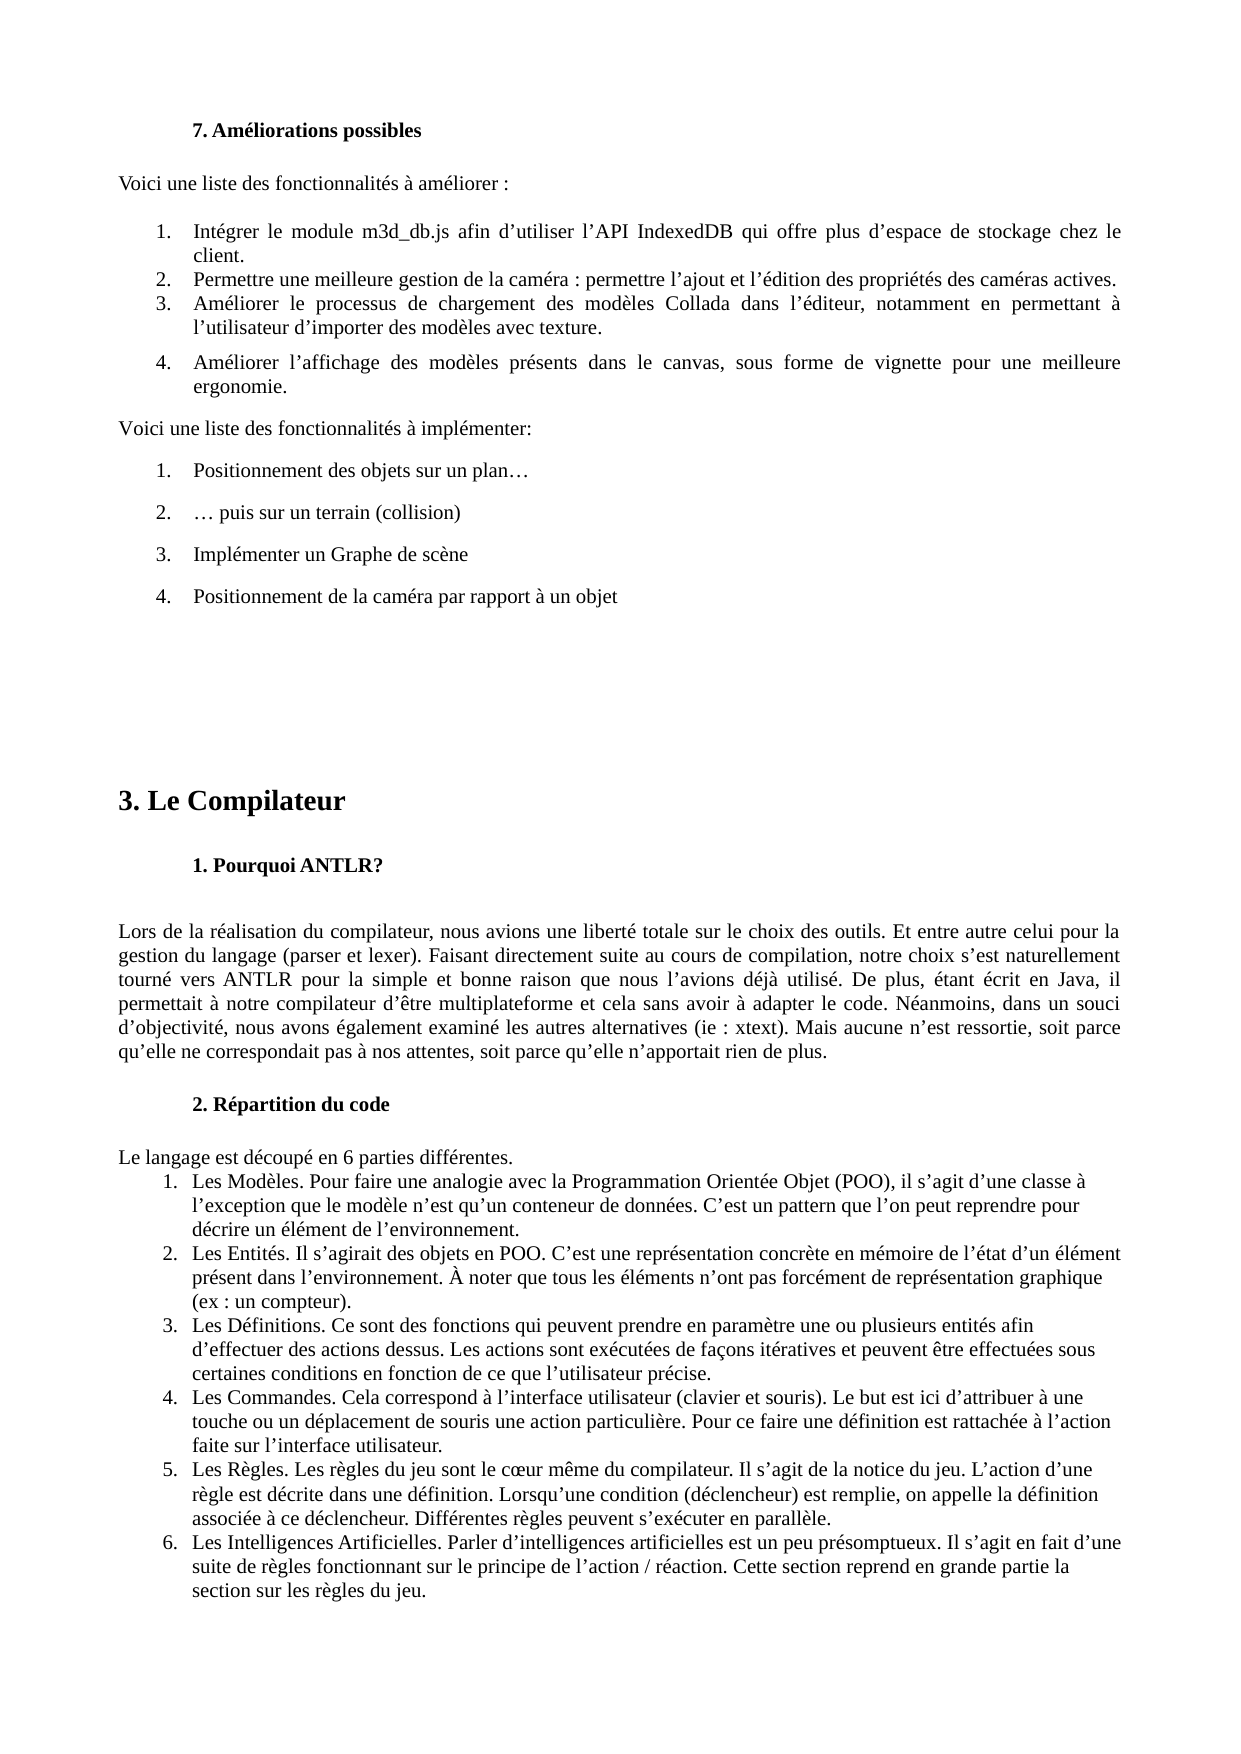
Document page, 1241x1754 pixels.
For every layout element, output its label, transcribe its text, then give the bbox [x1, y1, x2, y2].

list Les Commandes. Cela correspond à l’interface utilisateur (clavier et souris). Le but est ici d’attribuer à une touche ou un déplacement de souris une action particulière. Pour ce faire une définition est rattachée à l’action faite sur l’interface utilisateur. [162, 1385, 1122, 1457]
list Positionnement des objets sur un plan… [156, 458, 1122, 482]
subtitle Intégrer le module m3d_db.js afin d’utiliser l’API IndexedDB qui offre plus d’espace de stockage chez le client. [156, 219, 1122, 267]
list Implémenter un Graphe de scène [156, 542, 1122, 566]
list Positionnement de la caméra par rapport à un objet [156, 584, 1122, 608]
text Voici une liste des fonctionnalités à améliorer : [118, 171, 1122, 195]
text 3. Le Compilateur [118, 783, 1122, 817]
text Lors de la réalisation du compilateur, nous avions une liberté totale sur le choix des outils. Et entre autre celui pour la gestion du langage (parser et lexer). Faisant directement suite au cours de compilation, notre choix s’est naturellement tourné vers ANTLR pour la simple et bonne raison que nous l’avions déjà utilisé. De plus, étant écrit en Java, il permettait à notre compilateur d’être multiplateforme et cela sans avoir à adapter le code. Néanmoins, dans un souci d’objectivité, nous avons également examiné les autres alternatives (ie : xtext). Mais aucune n’est ressortie, soit parce qu’elle ne correspondait pas à nos attentes, soit parce qu’elle n’apportait rien de plus. [118, 919, 1122, 1063]
subtitle Permettre une meilleure gestion de la caméra : permettre l’ajout et l’édition des propriétés des caméras actives. [156, 267, 1122, 291]
text 2. Répartition du code [118, 1092, 1122, 1116]
text 1. Pourquoi ANTLR? [118, 853, 1122, 877]
list Les Règles. Les règles du jeu sont le cœur même du compilateur. Il s’agit de la notice du jeu. L’action d’une règle est décrite dans une définition. Lorsqu’une condition (déclencheur) est remplie, on appelle la définition associée à ce déclencheur. Différentes règles peuvent s’exécuter en parallèle. [162, 1457, 1122, 1529]
list … puis sur un terrain (collision) [156, 500, 1122, 524]
text Voici une liste des fonctionnalités à implémenter: [118, 416, 1122, 440]
text Le langage est découpé en 6 parties différentes. [118, 1144, 1122, 1169]
list Les Intelligences Artificielles. Parler d’intelligences artificielles est un peu présomptueux. Il s’agit en fait d’une suite de règles fonctionnant sur le principe de l’action / réaction. Cette section reprend en grande partie la section sur les règles du jeu. [162, 1529, 1122, 1602]
list Les Définitions. Ce sont des fonctions qui peuvent prendre en paramètre une ou plusieurs entités afin d’effectuer des actions dessus. Les actions sont exécutées de façons itératives et peuvent être effectuées sous certaines conditions en fonction de ce que l’utilisateur précise. [162, 1313, 1122, 1385]
list Les Entités. Il s’agirait des objets en POO. C’est une représentation concrète en mémoire de l’état d’un élément présent dans l’environnement. À noter que tous les éléments n’ont pas forcément de représentation graphique (ex : un compteur). [162, 1241, 1122, 1313]
list Les Modèles. Pour faire une analogie avec la Programmation Orientée Objet (POO), il s’agit d’une classe à l’exception que le modèle n’est qu’un conteneur de données. C’est un pattern que l’on peut reprendre pour décrire un élément de l’environnement. [162, 1169, 1122, 1241]
text 7. Améliorations possibles [118, 118, 1122, 142]
subtitle Améliorer le processus de chargement des modèles Collada dans l’éditeur, notamment en permettant à l’utilisateur d’importer des modèles avec texture. [156, 291, 1122, 339]
list Améliorer l’affichage des modèles présents dans le canvas, sous forme de vignette pour une meilleure ergonomie. [156, 350, 1122, 398]
